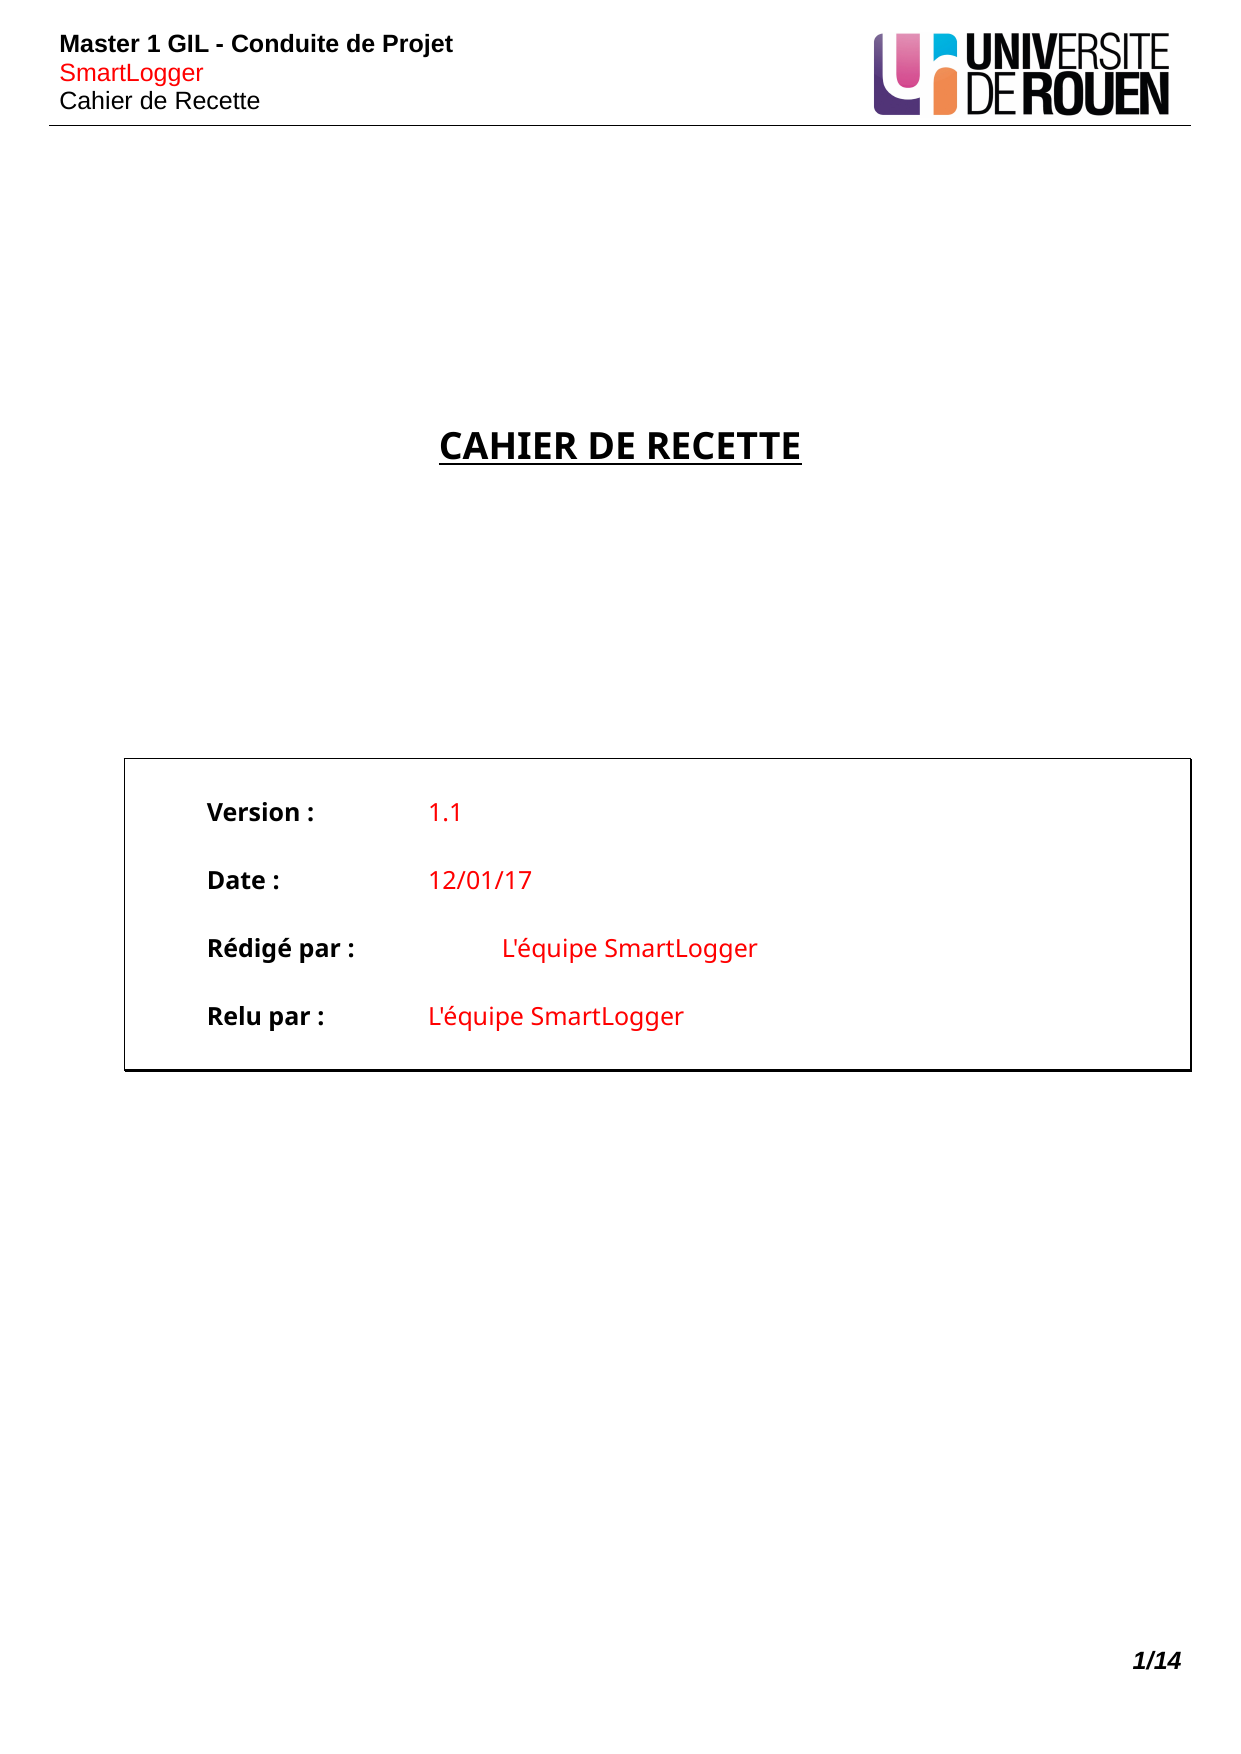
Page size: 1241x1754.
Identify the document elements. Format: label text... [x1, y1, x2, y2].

text Relu par : L'équipe SmartLogger [125, 996, 1190, 1033]
text Version : 1.1 [125, 792, 1190, 829]
text Rédigé par : L'équipe SmartLogger [125, 928, 1190, 965]
text Date : 12/01/17 [125, 860, 1190, 897]
picture [872, 32, 1170, 118]
subtitle CAHIER DE RECETTE [59, 419, 1181, 470]
